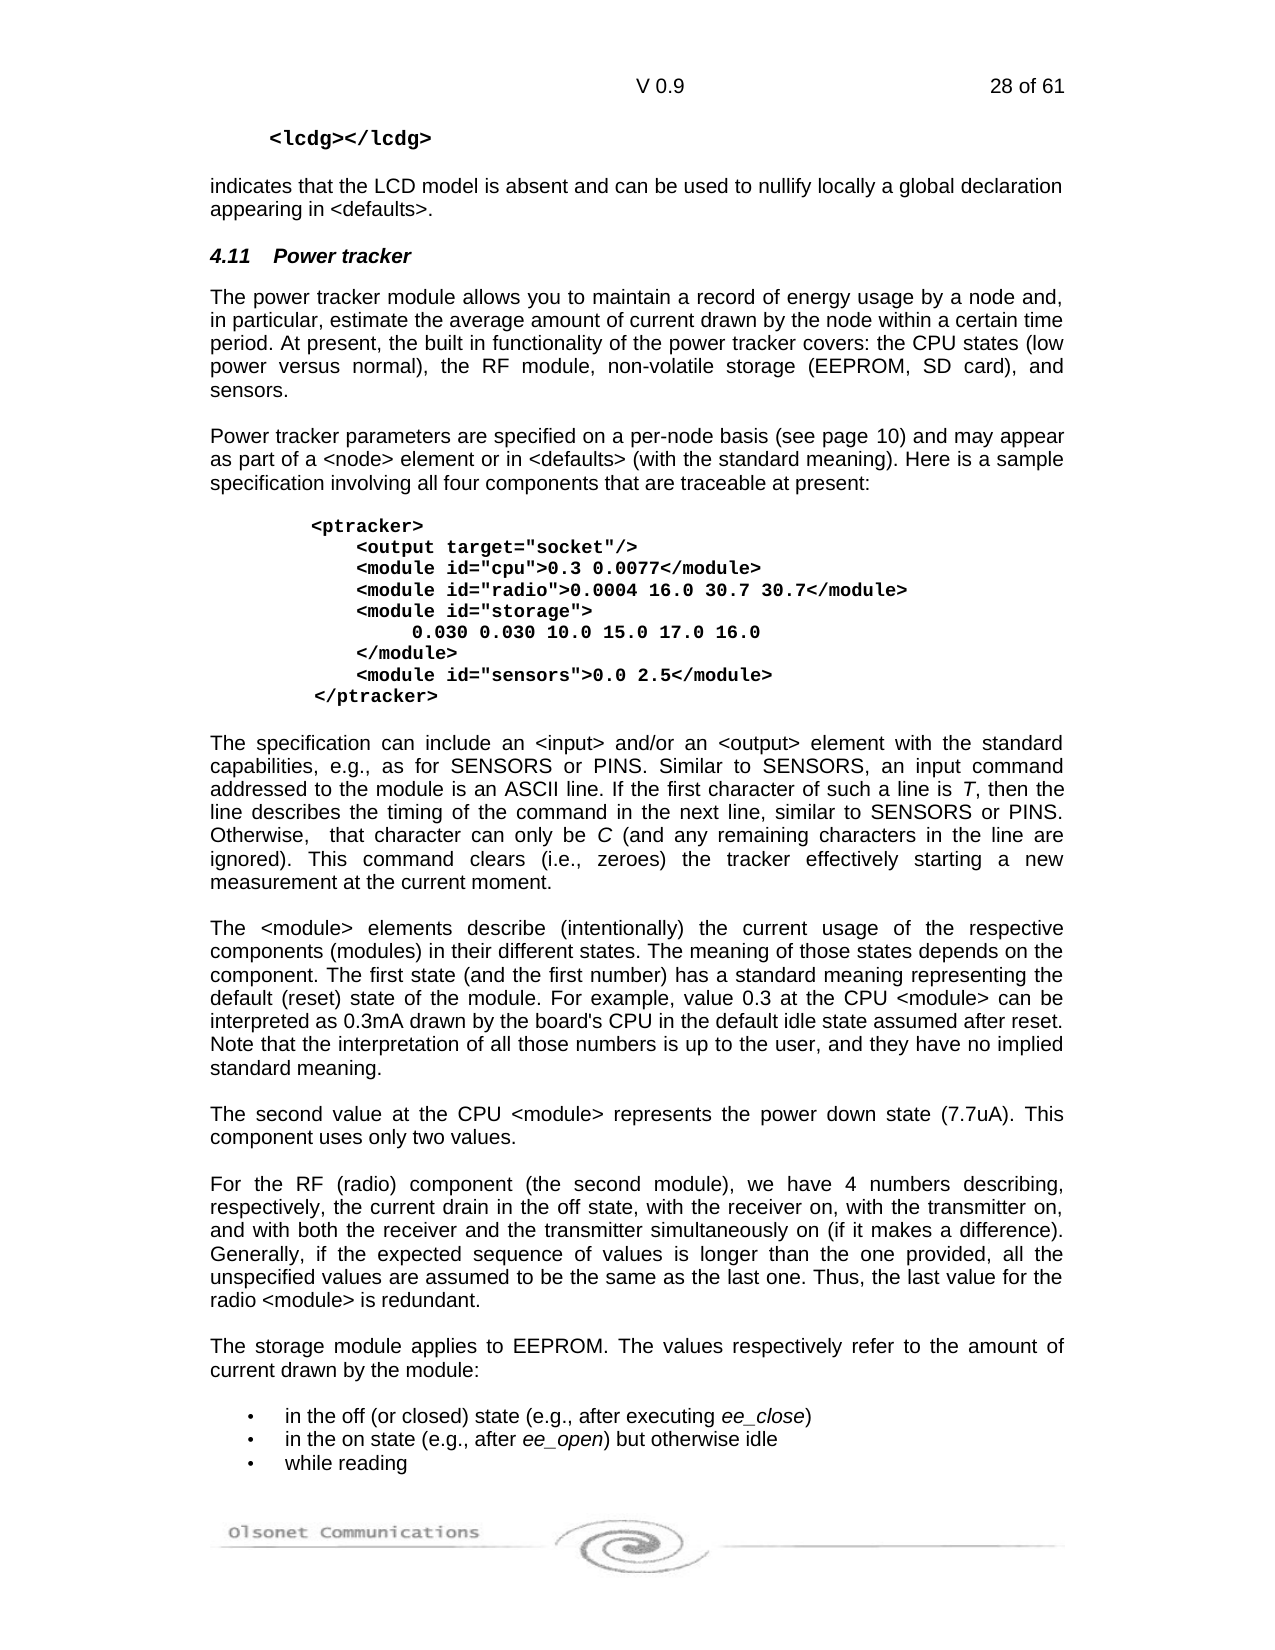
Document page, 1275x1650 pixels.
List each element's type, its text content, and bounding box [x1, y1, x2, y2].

list in the off (or closed) state (e.g., after executing ee_close) [247, 1405, 1065, 1428]
text Power tracker parameters are specified on a per-node basis (see page 10) and may appear as part of a <node> element or in <defaults> (with the standard meaning). Here is a sample specification involving all four components that are traceable at present: [210, 424, 1065, 494]
text <module id="radio">0.0004 16.0 30.7 30.7</module> [210, 580, 1065, 602]
text 0.030 0.030 10.0 15.0 17.0 16.0 [269, 623, 1065, 644]
text The storage module applies to EEPROM. The values respectively refer to the amount of current drawn by the module: [210, 1335, 1065, 1381]
list in the on state (e.g., after ee_open) but otherwise idle [247, 1428, 1065, 1451]
text <module id="storage"> [210, 602, 1065, 623]
picture [210, 1504, 1065, 1596]
subtitle Power tracker [210, 244, 1065, 267]
text <ptracker> [269, 515, 1065, 538]
text The specification can include an <input> and/or an <output> element with the standard capabilities, e.g., as for SENSORS or PINS. Similar to SENSORS, an input command addressed to the module is an ASCII line. If the first character of such a line is T, then the line describes the timing of the command in the next line, similar to SENSORS or PINS. Otherwise, that character can only be C (and any remaining characters in the line are ignored). This command clears (i.e., zeroes) the tracker effectively starting a new measurement at the current moment. [210, 731, 1065, 894]
text The <module> elements describe (intentionally) the current usage of the respective components (modules) in their different states. The meaning of those states depends on the component. The first state (and the first number) has a standard meaning representing the default (reset) state of the module. For example, value 0.3 at the CPU <module> can be interpreted as 0.3mA drawn by the board's CPU in the default idle state assumed after reset. Note that the interpretation of all those numbers is up to the user, and they have no implied standard meaning. [210, 917, 1065, 1079]
text </ptracker> [269, 687, 1065, 708]
text For the RF (radio) component (the second module), we have 4 numbers describing, respectively, the current drain in the off state, with the receiver on, with the transmitter on, and with both the receiver and the transmitter simultaneously on (if it makes a difference). Generally, if the expected sequence of values is longer than the one provided, all the unspecified values are assumed to be the same as the last one. Thus, the last value for the radio <module> is redundant. [210, 1172, 1065, 1312]
text <output target="socket"/> [210, 538, 1065, 559]
text </module> [210, 644, 1065, 665]
text The second value at the CPU <module> represents the power down state (7.7uA). This component uses only two values. [210, 1103, 1065, 1149]
text indicates that the LCD model is absent and can be used to nullify locally a global declaration appearing in <defaults>. [210, 174, 1065, 221]
text <module id="sensors">0.0 2.5</module> [210, 665, 1065, 687]
text <module id="cpu">0.3 0.0077</module> [210, 559, 1065, 580]
text The power tracker module allows you to maintain a record of energy usage by a node and, in particular, estimate the average amount of current drawn by the node within a certain time period. At present, the built in functionality of the power tracker covers: the CPU states (low power versus normal), the RF module, non-volatile storage (EEPROM, SD card), and sensors. [210, 285, 1065, 401]
text <lcdg></lcdg> [269, 128, 1065, 151]
list while reading [247, 1451, 1065, 1474]
